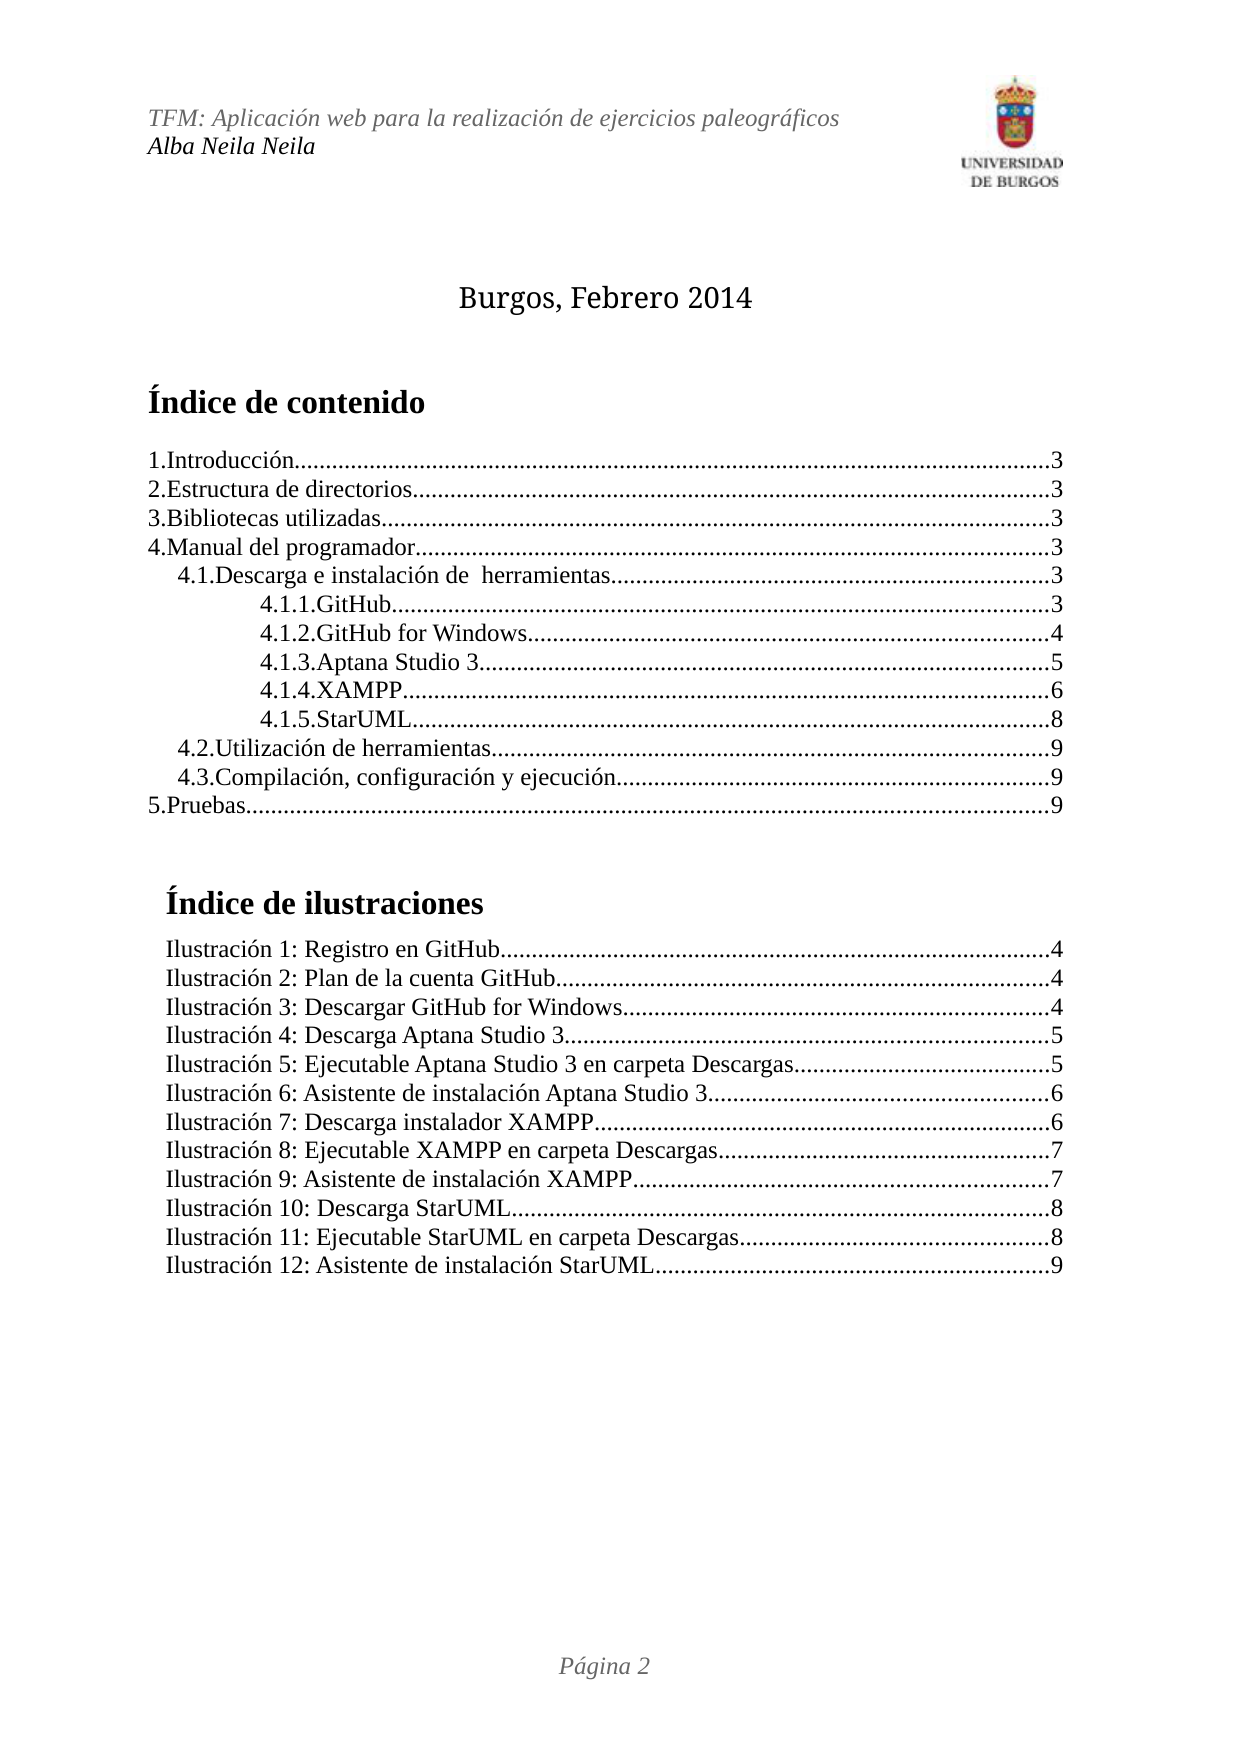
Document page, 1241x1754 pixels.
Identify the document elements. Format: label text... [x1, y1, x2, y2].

text Ilustración 12: Asistente de instalación StarUML 9 [165, 1251, 1063, 1279]
text Ilustración 5: Ejecutable Aptana Studio 3 en carpeta Descargas 5 [165, 1049, 1063, 1078]
text Ilustración 1: Registro en GitHub 4 [165, 934, 1063, 963]
text 2.Estructura de directorios 3 [148, 474, 1063, 503]
subtitle Índice de ilustraciones [165, 883, 1063, 922]
text 4.1.5.StarUML 8 [260, 704, 1063, 733]
subtitle Índice de contenido [148, 382, 1063, 421]
text 4.1.2.GitHub for Windows 4 [260, 618, 1063, 647]
text Ilustración 11: Ejecutable StarUML en carpeta Descargas 8 [165, 1222, 1063, 1251]
text Burgos, Febrero 2014 [148, 278, 1063, 317]
text 5.Pruebas 9 [148, 790, 1063, 819]
text Ilustración 10: Descarga StarUML 8 [165, 1193, 1063, 1222]
text 4.2.Utilización de herramientas 9 [177, 733, 1063, 762]
text Ilustración 3: Descargar GitHub for Windows 4 [165, 992, 1063, 1021]
text Ilustración 8: Ejecutable XAMPP en carpeta Descargas 7 [165, 1136, 1063, 1164]
text 4.Manual del programador 3 [148, 532, 1063, 560]
text 1.Introducción 3 [148, 445, 1063, 474]
text 4.1.1.GitHub 3 [260, 589, 1063, 618]
text Ilustración 7: Descarga instalador XAMPP 6 [165, 1107, 1063, 1136]
text Ilustración 2: Plan de la cuenta GitHub 4 [165, 963, 1063, 992]
text Ilustración 6: Asistente de instalación Aptana Studio 3 6 [165, 1078, 1063, 1107]
picture [961, 75, 1063, 187]
text 4.3.Compilación, configuración y ejecución 9 [177, 762, 1063, 790]
text 4.1.3.Aptana Studio 3 5 [260, 647, 1063, 675]
text Ilustración 9: Asistente de instalación XAMPP 7 [165, 1164, 1063, 1193]
text 4.1.4.XAMPP 6 [260, 675, 1063, 704]
text 3.Bibliotecas utilizadas 3 [148, 503, 1063, 532]
text 4.1.Descarga e instalación de herramientas 3 [177, 560, 1063, 589]
text Ilustración 4: Descarga Aptana Studio 3 5 [165, 1021, 1063, 1049]
